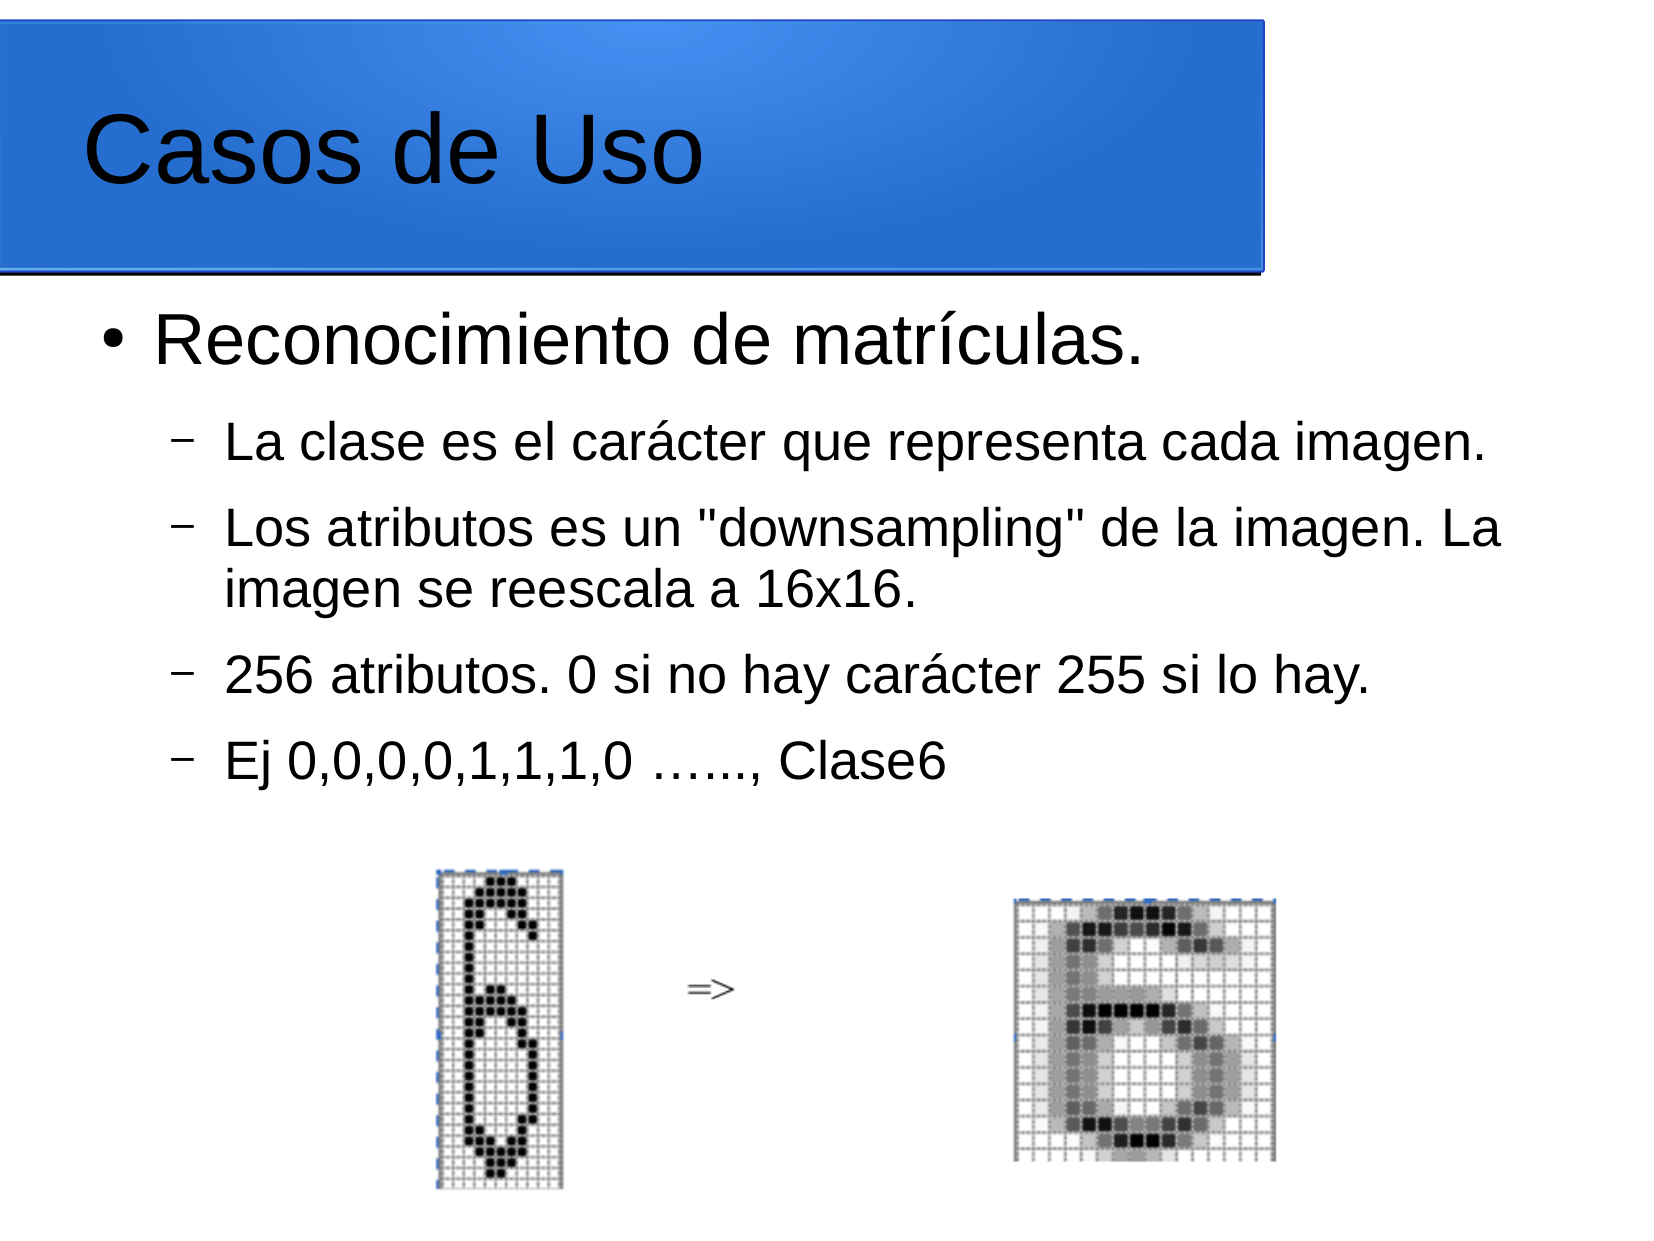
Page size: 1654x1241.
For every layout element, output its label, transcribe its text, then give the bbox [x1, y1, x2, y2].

picture [389, 847, 1306, 1231]
title Casos de Uso [82, 47, 1235, 252]
list Reconocimiento de matrículas. La clase es el carácter que representa cada imagen. Los atributos es un ''downsampling'' de la imagen. La imagen se reescala a 16x16. 256 atributos. 0 si no hay carácter 255 si lo hay. Ej 0,0,0,0,1,1,1,0 …..., Clase6 [82, 299, 1571, 1019]
